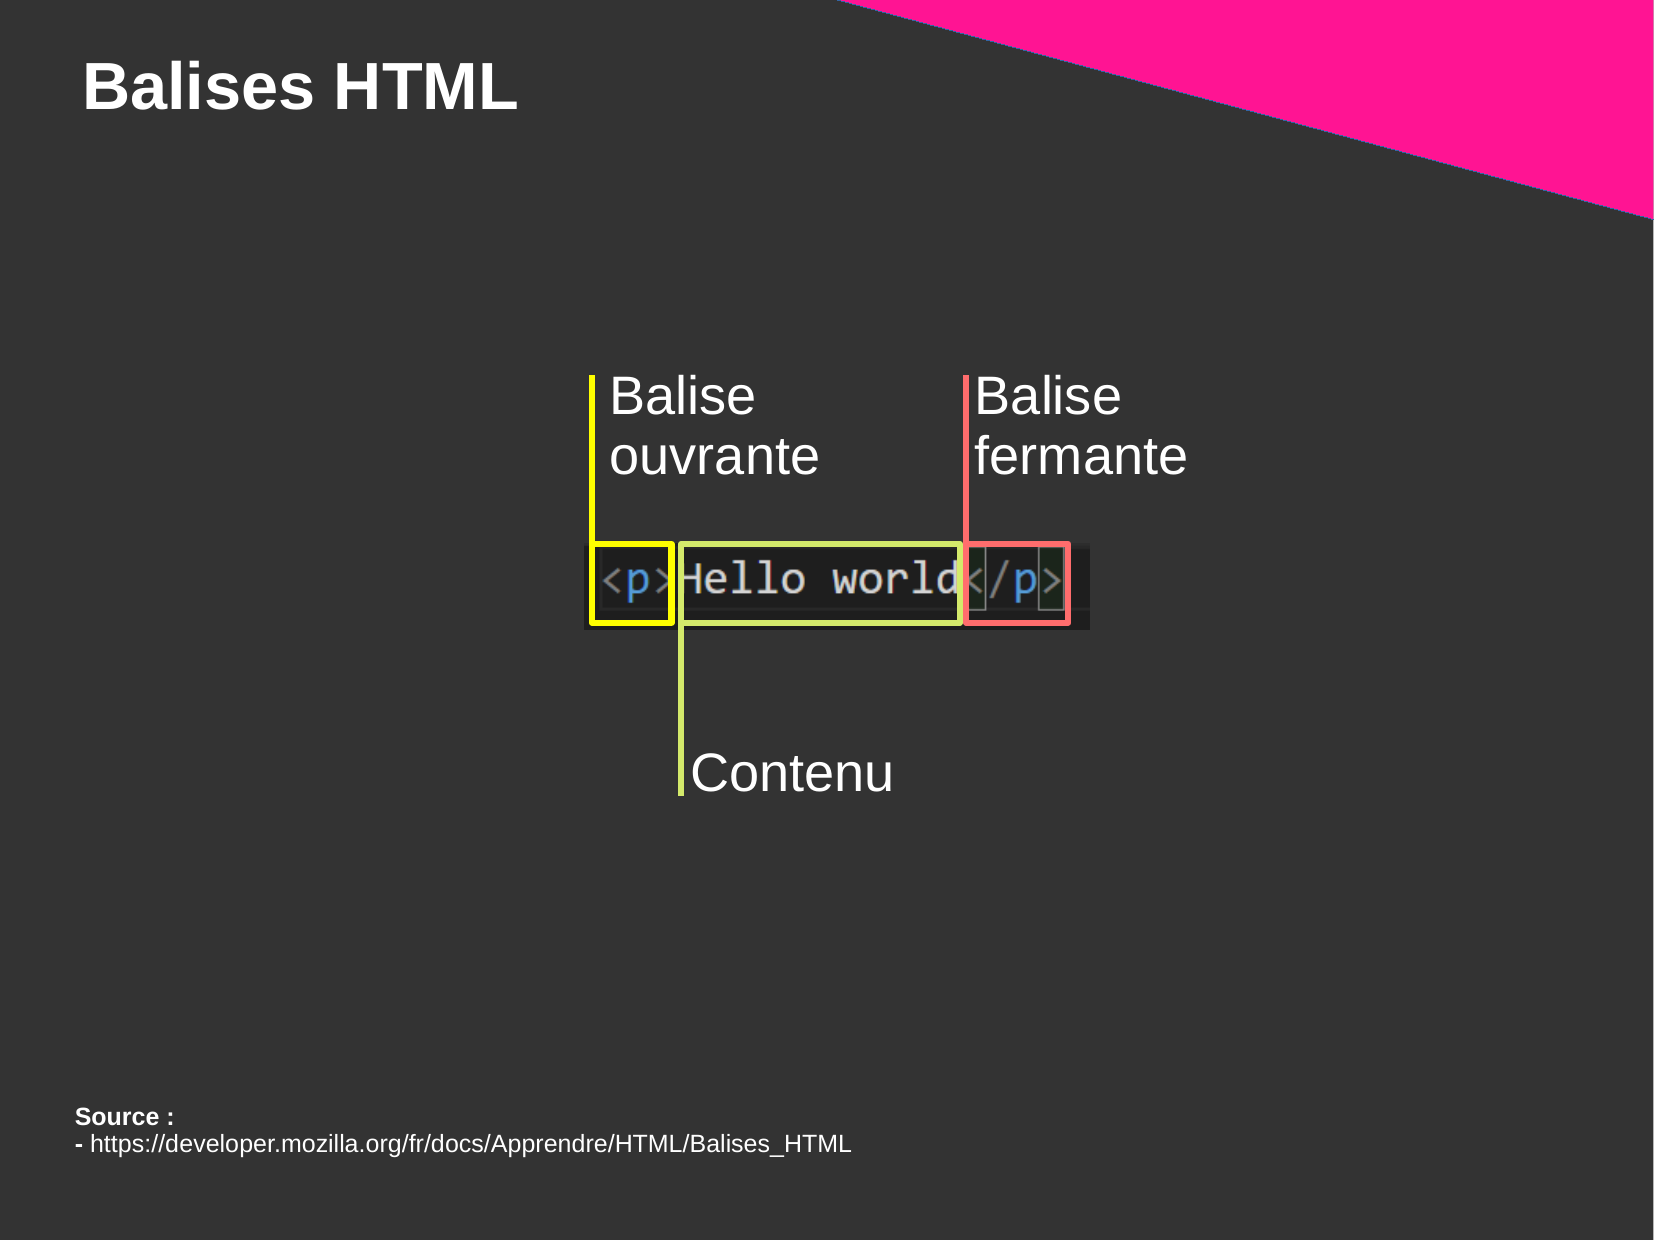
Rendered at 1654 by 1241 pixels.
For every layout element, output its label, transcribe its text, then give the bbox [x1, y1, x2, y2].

title Balise ouvrante [609, 365, 839, 548]
title Balises HTML [82, 49, 1399, 152]
picture [684, 547, 957, 620]
picture [584, 543, 678, 630]
title Contenu [689, 742, 930, 833]
picture [684, 548, 1090, 630]
picture [595, 547, 668, 620]
text_box Source : - https://developer.mozilla.org/fr/docs/Apprendre/HTML/Balises_HTML [59, 1094, 1546, 1208]
picture [969, 547, 1065, 620]
text_box [837, 0, 1654, 220]
title Balise fermante [974, 365, 1229, 548]
